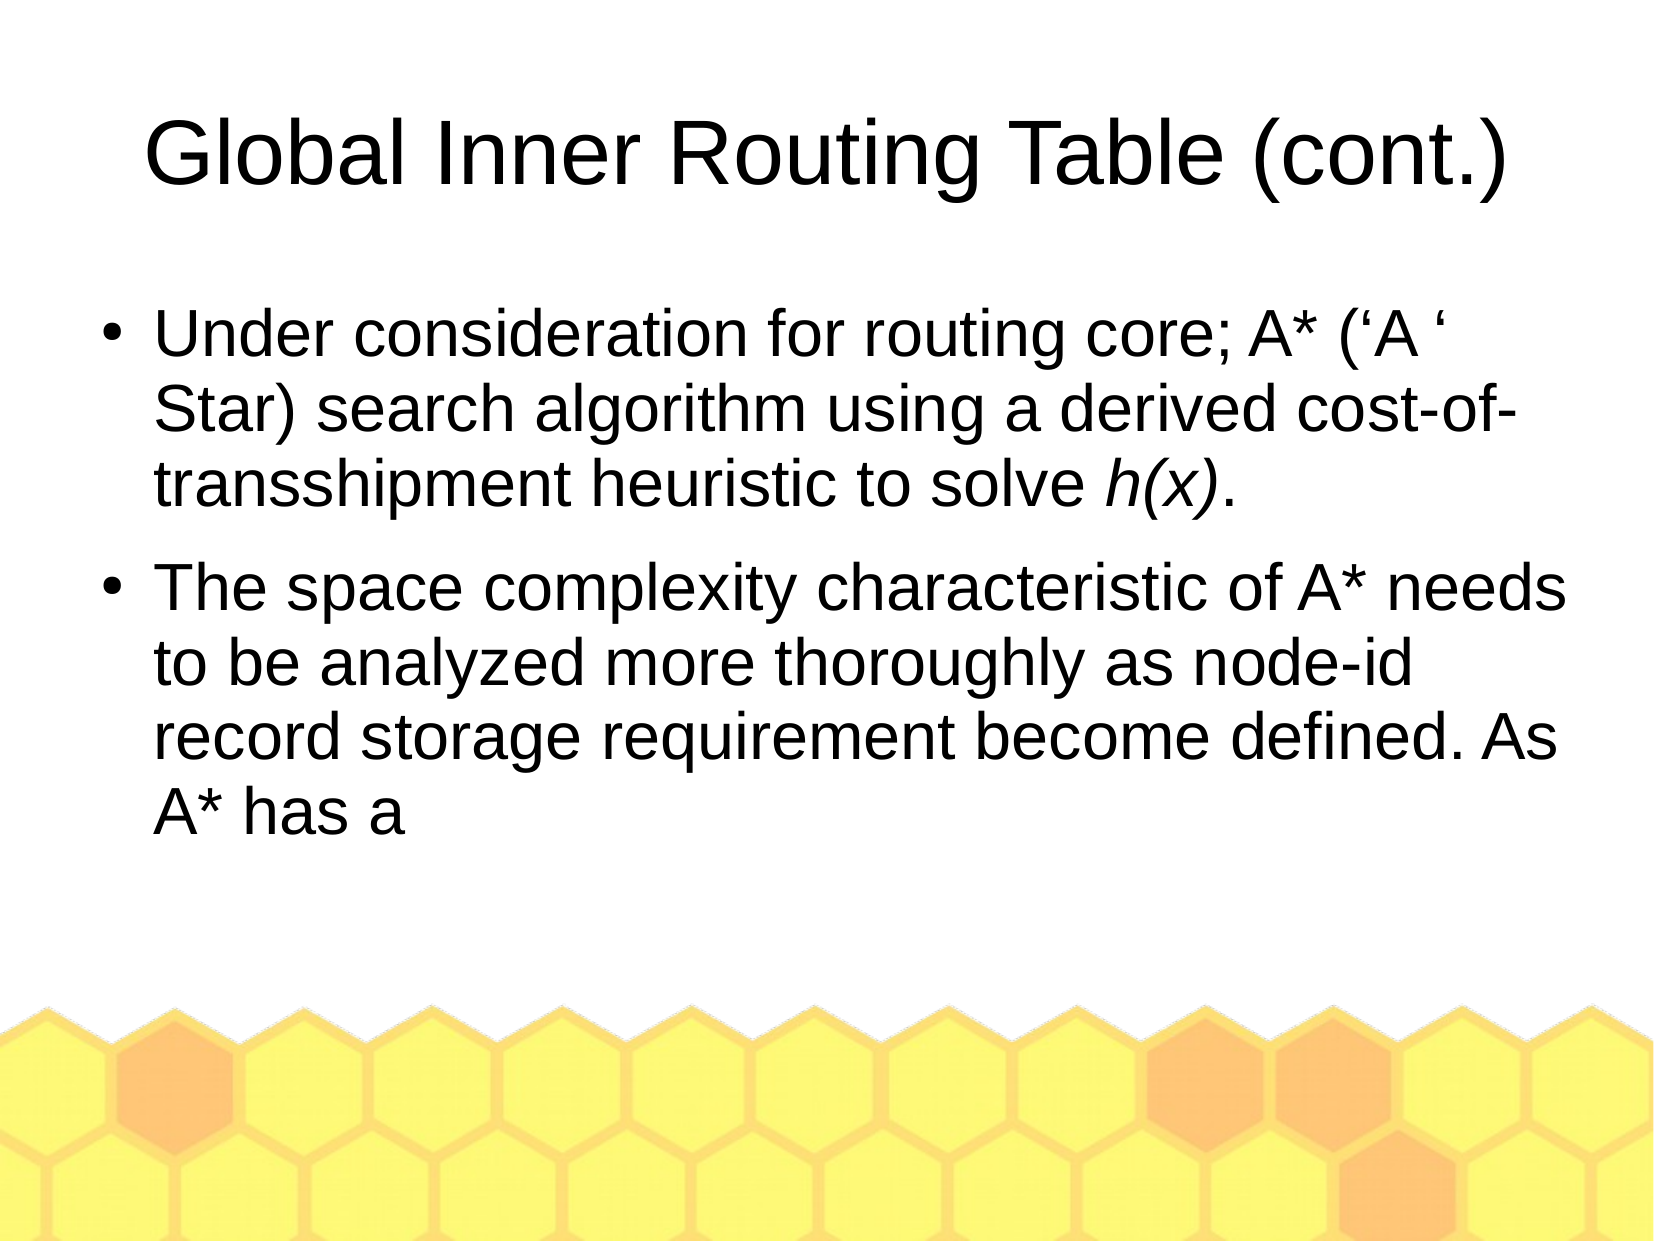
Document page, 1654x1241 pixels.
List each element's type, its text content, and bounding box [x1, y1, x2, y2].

title Global Inner Routing Table (cont.) [82, 49, 1571, 257]
list Under consideration for routing core; A* (‘A ‘ Star) search algorithm using a derived cost-of-transshipment heuristic to solve h(x). The space complexity characteristic of A* needs to be analyzed more thoroughly as node-id record storage requirement become defined. As A* has a [82, 296, 1571, 1016]
picture [0, 1001, 1654, 1241]
